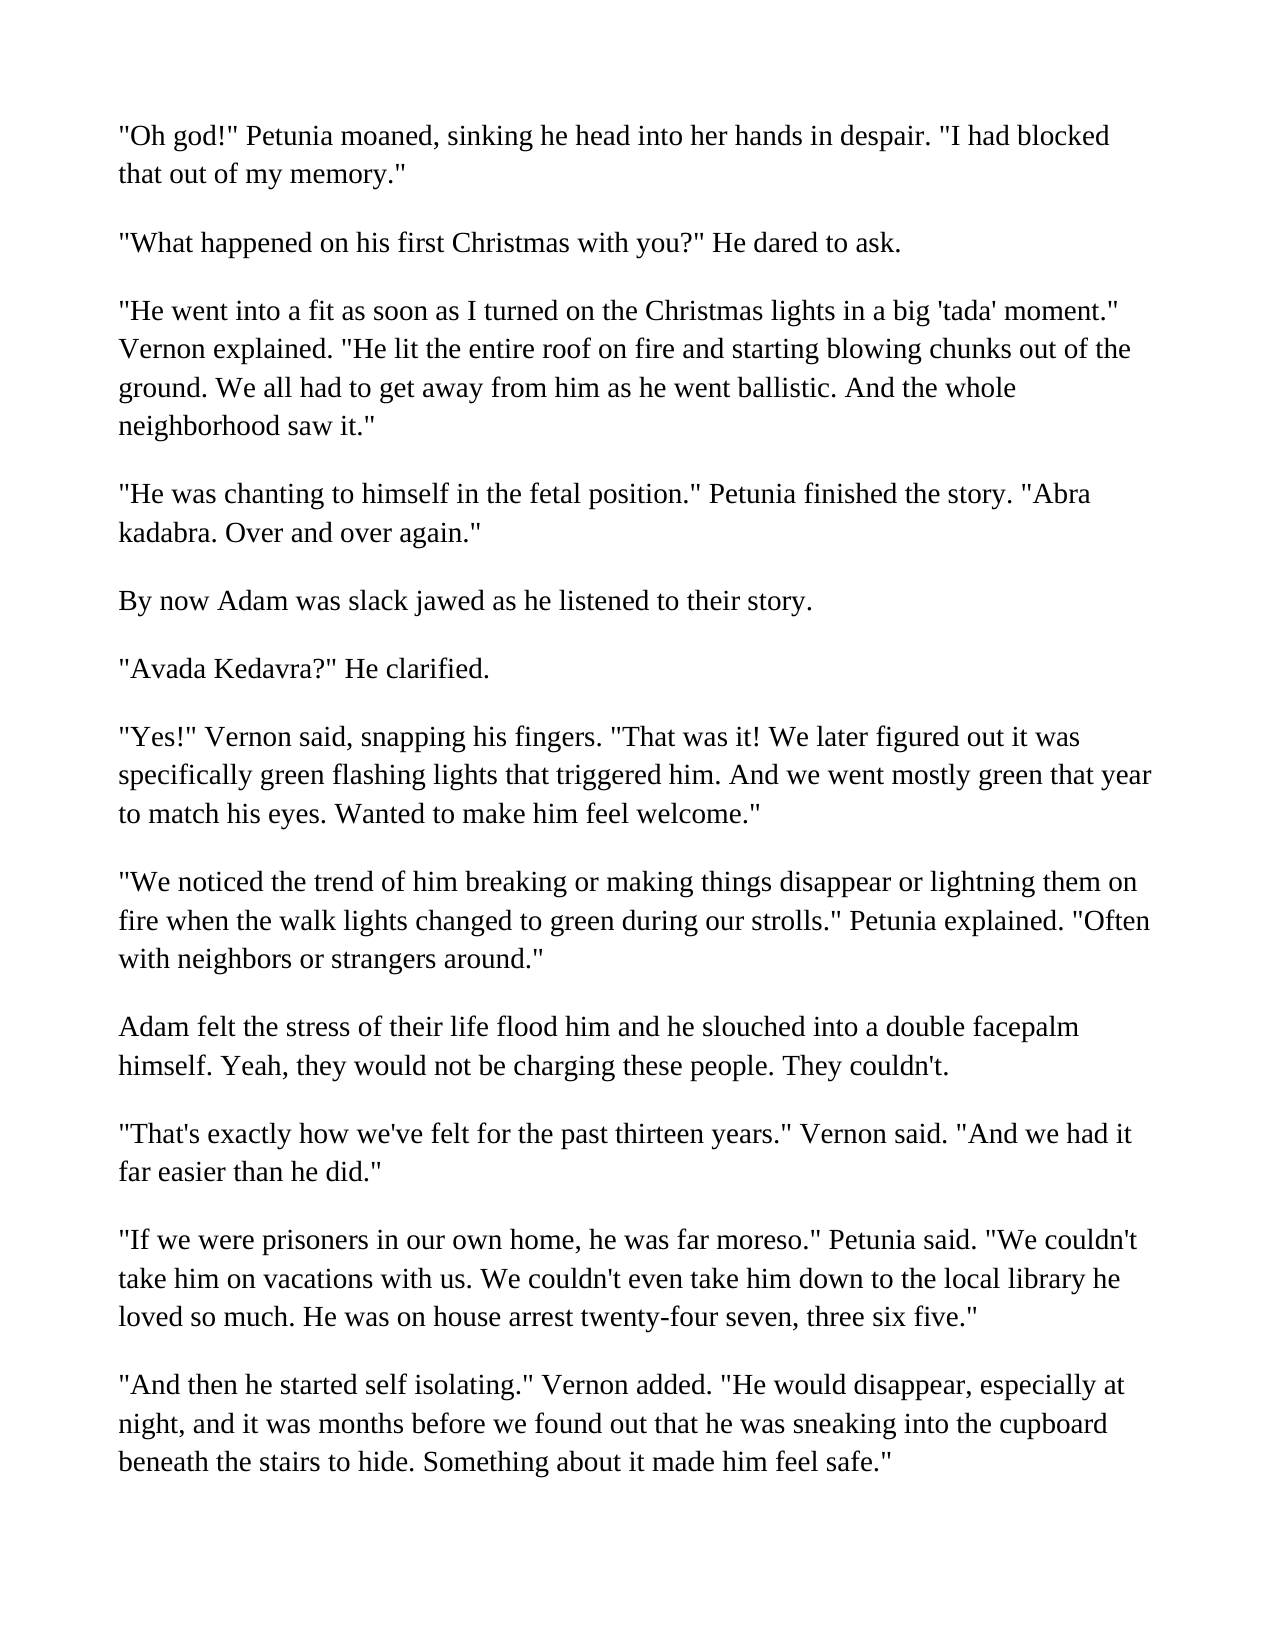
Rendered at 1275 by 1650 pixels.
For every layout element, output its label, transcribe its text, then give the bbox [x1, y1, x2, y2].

text "He was chanting to himself in the fetal position." Petunia finished the story. "Abra kadabra. Over and over again." [118, 476, 1157, 548]
text By now Adam was slack jawed as he listened to their story. [118, 583, 1157, 616]
text "We noticed the trend of him breaking or making things disappear or lightning them on fire when the walk lights changed to green during our strolls." Petunia explained. "Often with neighbors or strangers around." [118, 864, 1157, 975]
text Adam felt the stress of their life flood him and he slouched into a double facepalm himself. Yeah, they would not be charging these people. They couldn't. [118, 1009, 1157, 1081]
text "And then he started self isolating." Vernon added. "He would disappear, especially at night, and it was months before we found out that he was sneaking into the cupboard beneath the stairs to hide. Something about it made him feel safe." [118, 1367, 1157, 1478]
text "That's exactly how we've felt for the past thirteen years." Vernon said. "And we had it far easier than he did." [118, 1116, 1157, 1188]
text "What happened on his first Christmas with you?" He dared to ask. [118, 225, 1157, 258]
text "Oh god!" Petunia moaned, sinking he head into her hands in despair. "I had blocked that out of my memory." [118, 118, 1157, 190]
text "He went into a fit as soon as I turned on the Christmas lights in a big 'tada' moment." Vernon explained. "He lit the entire roof on fire and starting blowing chunks out of the ground. We all had to get away from him as he went ballistic. And the whole neighborhood saw it." [118, 293, 1157, 442]
text "Yes!" Vernon said, snapping his fingers. "That was it! We later figured out it was specifically green flashing lights that triggered him. And we went mostly green that year to match his eyes. Wanted to make him feel welcome." [118, 719, 1157, 829]
text "If we were prisoners in our own home, he was far moreso." Petunia said. "We couldn't take him on vacations with us. We couldn't even take him down to the local library he loved so much. He was on house arrest twenty-four seven, three six five." [118, 1222, 1157, 1333]
text "Avada Kedavra?" He clarified. [118, 651, 1157, 684]
